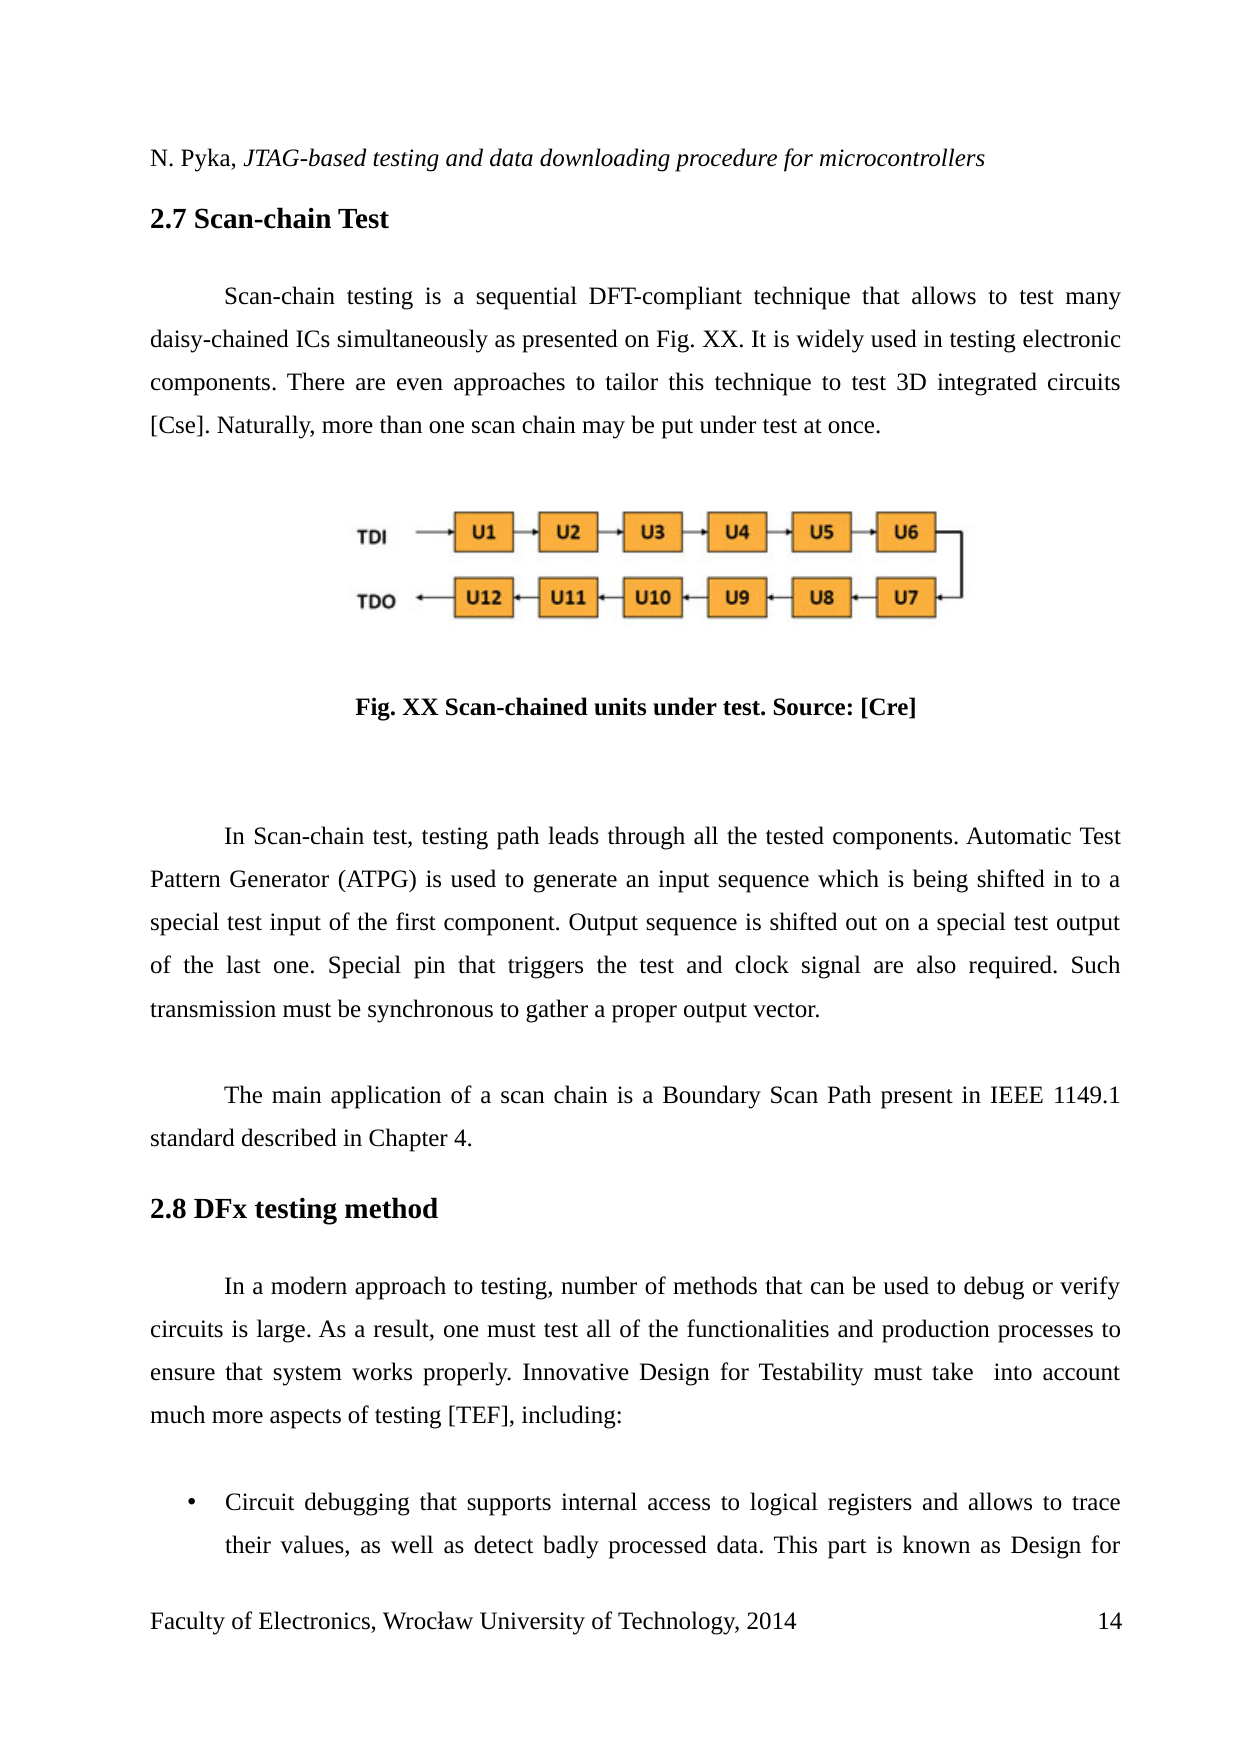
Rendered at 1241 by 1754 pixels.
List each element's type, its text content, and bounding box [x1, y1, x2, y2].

text In Scan-chain test, testing path leads through all the tested components. Automatic Test Pattern Generator (ATPG) is used to generate an input sequence which is being shifted in to a special test input of the first component. Output sequence is shifted out on a special test output of the last one. Special pin that triggers the test and clock signal are also required. Such transmission must be synchronous to gather a proper output vector. [150, 821, 1122, 1022]
subtitle 2.8 DFx testing method [150, 1191, 1122, 1225]
text In a modern approach to testing, number of methods that can be used to debug or verify circuits is large. As a result, one must test all of the functionalities and production processes to ensure that system works properly. Innovative Design for Testability must take into account much more aspects of testing [TEF], including: [150, 1271, 1122, 1429]
subtitle 2.7 Scan-chain Test [150, 201, 1122, 235]
text Scan-chain testing is a sequential DFT-compliant technique that allows to test many daisy-chained ICs simultaneously as presented on Fig. XX. It is widely used in testing electronic components. There are even approaches to tailor this technique to test 3D integrated circuits [Cse]. Naturally, more than one scan chain may be put under test at once. [150, 281, 1122, 439]
text The main application of a scan chain is a Boundary Scan Path present in IEEE 1149.1 standard described in Chapter 4. [150, 1080, 1122, 1152]
list Circuit debugging that supports internal access to logical registers and allows to trace their values, as well as detect badly processed data. This part is known as Design for [187, 1487, 1122, 1558]
text Fig. XX Scan-chained units under test. Source: [Cre] [150, 692, 1122, 721]
picture [328, 496, 976, 635]
